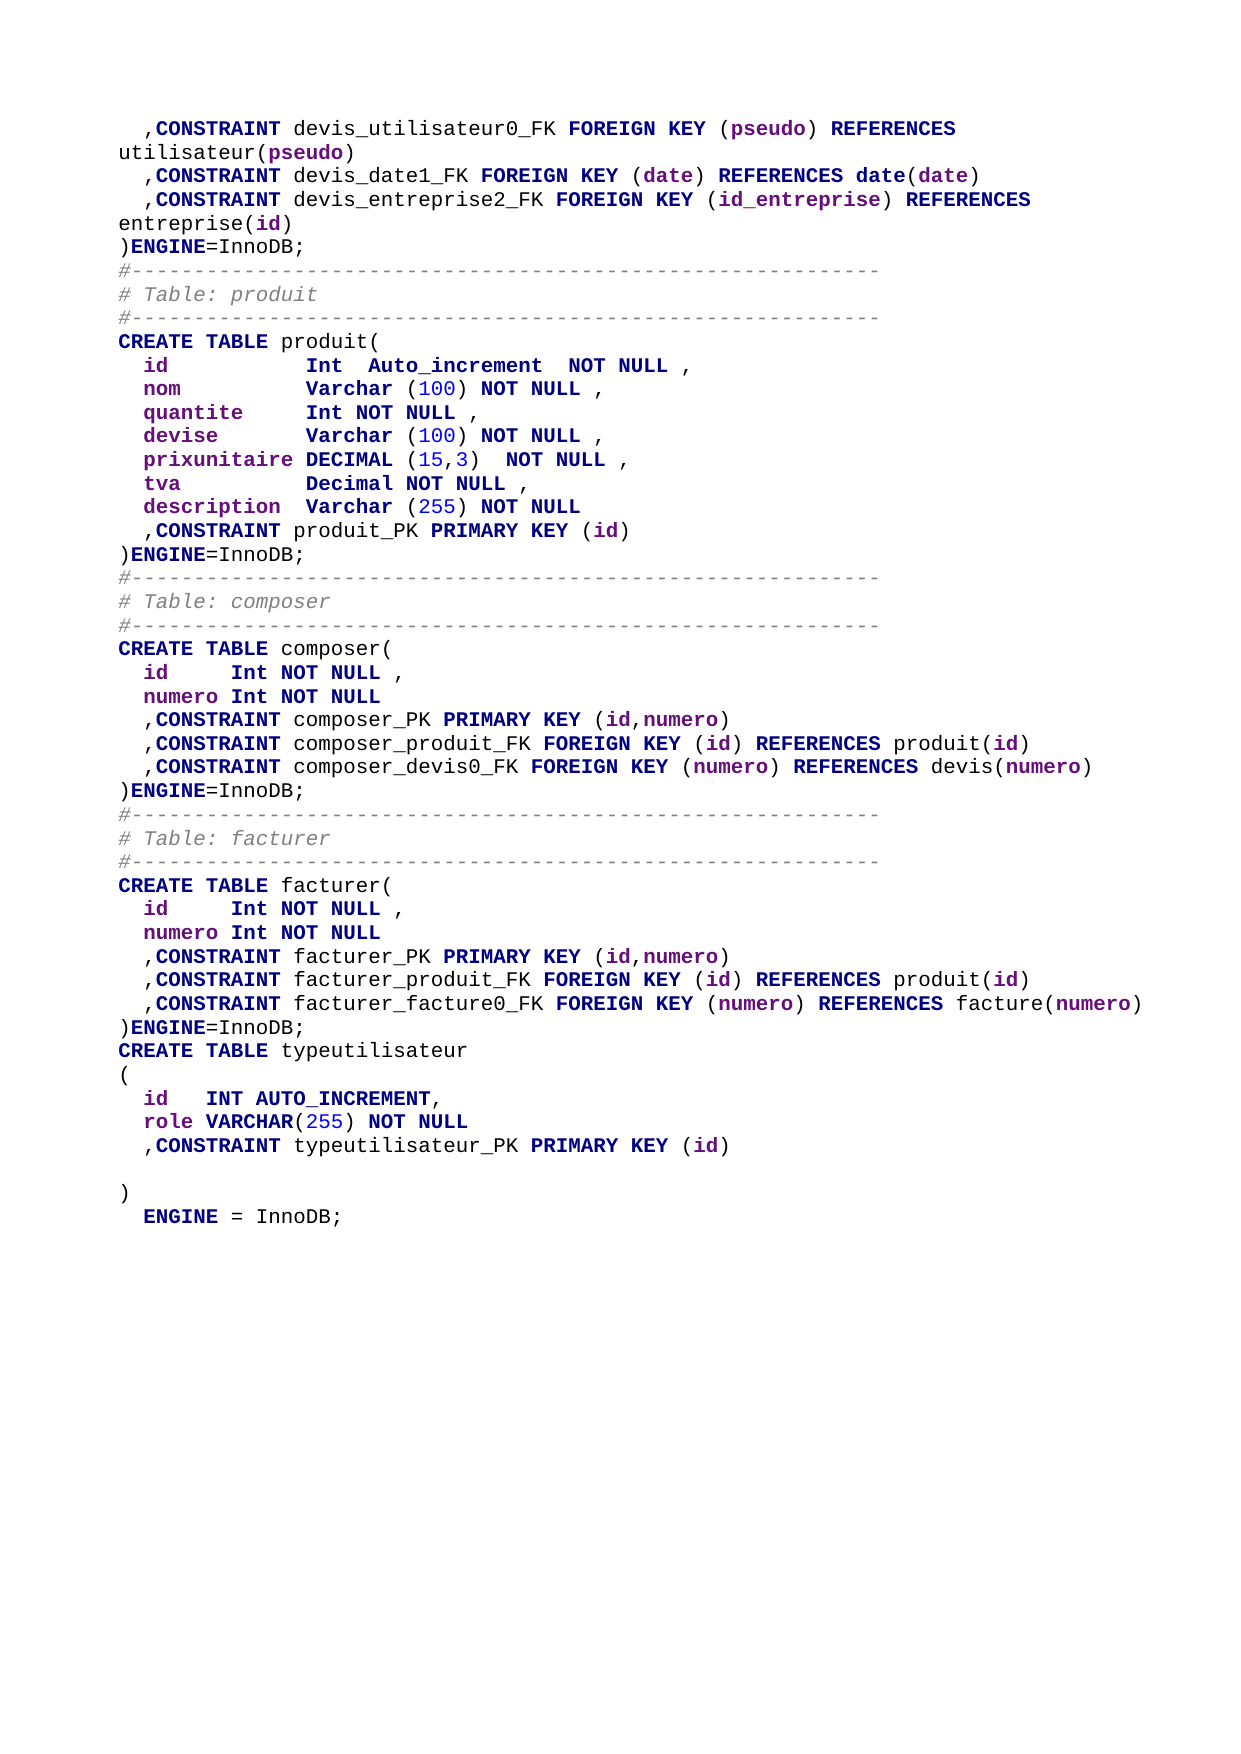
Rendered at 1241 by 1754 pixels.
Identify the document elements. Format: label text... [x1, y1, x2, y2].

text ,CONSTRAINT devis_date1_FK FOREIGN KEY (date) REFERENCES date(date) [118, 165, 1145, 189]
text )ENGINE=InnoDB; [118, 780, 1145, 804]
text # Table: facturer [118, 827, 1145, 851]
text ,CONSTRAINT facturer_facture0_FK FOREIGN KEY (numero) REFERENCES facture(numero) [118, 993, 1145, 1017]
text id Int NOT NULL , [118, 662, 1145, 686]
text )ENGINE=InnoDB; [118, 1017, 1145, 1040]
text #------------------------------------------------------------ [118, 615, 1145, 638]
text role VARCHAR(255) NOT NULL [118, 1111, 1145, 1135]
text #------------------------------------------------------------ [118, 851, 1145, 875]
text numero Int NOT NULL [118, 686, 1145, 709]
text CREATE TABLE typeutilisateur [118, 1040, 1145, 1064]
text ,CONSTRAINT devis_entreprise2_FK FOREIGN KEY (id_entreprise) REFERENCES entreprise(id) [118, 189, 1145, 236]
text prixunitaire DECIMAL (15,3) NOT NULL , [118, 449, 1145, 473]
text CREATE TABLE facturer( [118, 875, 1145, 898]
text ,CONSTRAINT produit_PK PRIMARY KEY (id) [118, 520, 1145, 544]
text tva Decimal NOT NULL , [118, 473, 1145, 496]
text # Table: composer [118, 591, 1145, 615]
text #------------------------------------------------------------ [118, 260, 1145, 284]
text ,CONSTRAINT facturer_produit_FK FOREIGN KEY (id) REFERENCES produit(id) [118, 969, 1145, 993]
text id Int Auto_increment NOT NULL , [118, 354, 1145, 378]
text ,CONSTRAINT facturer_PK PRIMARY KEY (id,numero) [118, 946, 1145, 969]
text ,CONSTRAINT composer_produit_FK FOREIGN KEY (id) REFERENCES produit(id) [118, 733, 1145, 757]
text #------------------------------------------------------------ [118, 567, 1145, 591]
text ,CONSTRAINT composer_PK PRIMARY KEY (id,numero) [118, 709, 1145, 733]
text # Table: produit [118, 284, 1145, 307]
text ( [118, 1064, 1145, 1088]
text numero Int NOT NULL [118, 922, 1145, 946]
text id Int NOT NULL , [118, 898, 1145, 922]
text quantite Int NOT NULL , [118, 402, 1145, 426]
text #------------------------------------------------------------ [118, 804, 1145, 827]
text ,CONSTRAINT devis_utilisateur0_FK FOREIGN KEY (pseudo) REFERENCES utilisateur(pseudo) [118, 118, 1145, 165]
text devise Varchar (100) NOT NULL , [118, 426, 1145, 449]
text ,CONSTRAINT typeutilisateur_PK PRIMARY KEY (id) [118, 1135, 1145, 1158]
text #------------------------------------------------------------ [118, 307, 1145, 331]
text ) [118, 1182, 1145, 1206]
text CREATE TABLE produit( [118, 331, 1145, 354]
text description Varchar (255) NOT NULL [118, 496, 1145, 520]
text )ENGINE=InnoDB; [118, 544, 1145, 567]
text id INT AUTO_INCREMENT, [118, 1088, 1145, 1111]
text ENGINE = InnoDB; [118, 1206, 1145, 1229]
text ,CONSTRAINT composer_devis0_FK FOREIGN KEY (numero) REFERENCES devis(numero) [118, 757, 1145, 780]
text CREATE TABLE composer( [118, 638, 1145, 662]
text )ENGINE=InnoDB; [118, 236, 1145, 260]
text nom Varchar (100) NOT NULL , [118, 378, 1145, 402]
